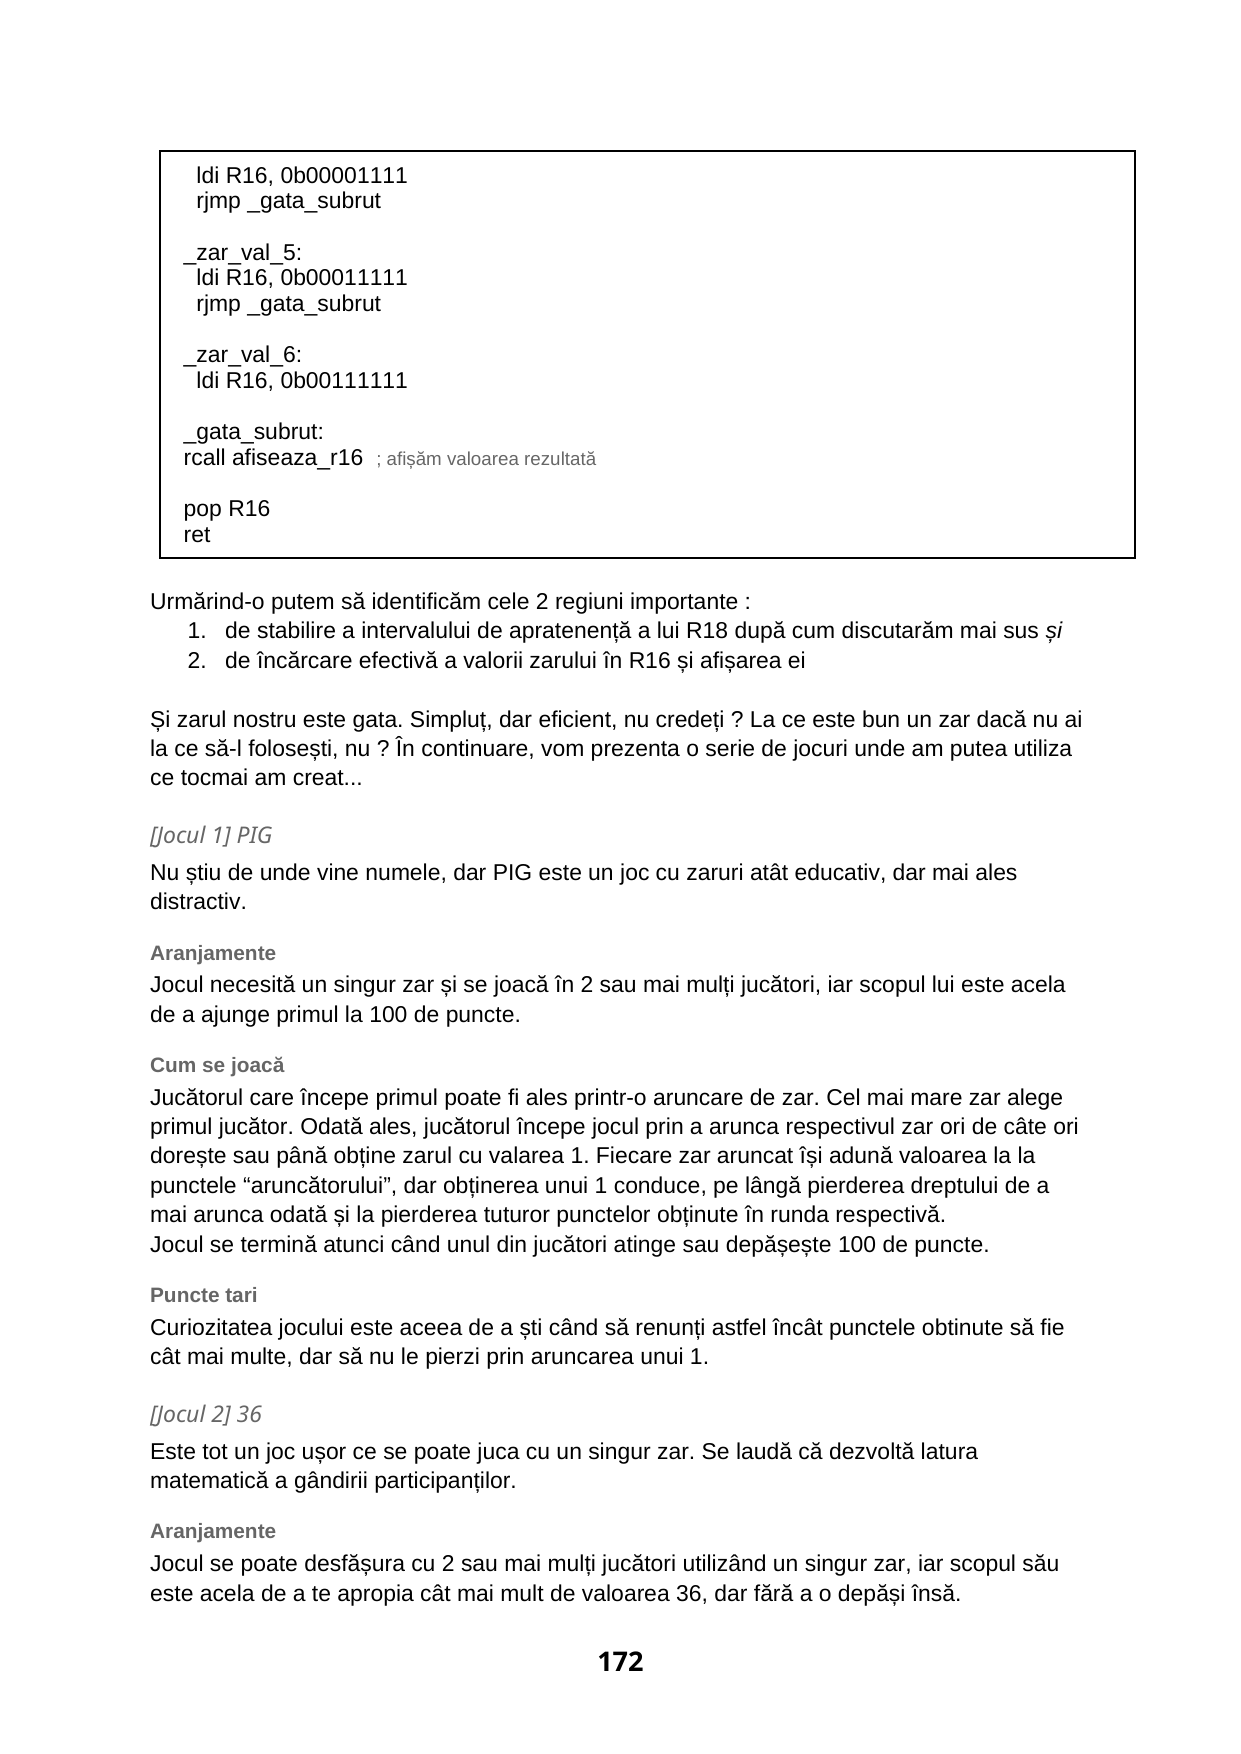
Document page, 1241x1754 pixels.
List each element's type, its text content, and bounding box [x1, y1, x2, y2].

subtitle Aranjamente [150, 1520, 1091, 1543]
text Curiozitatea jocului este aceea de a ști când să renunți astfel încât punctele obtinute să fie cât mai multe, dar să nu le pierzi prin aruncarea unui 1. [150, 1314, 1091, 1369]
subtitle Puncte tari [150, 1284, 1091, 1307]
list de încărcare efectivă a valorii zarului în R16 și afișarea ei [187, 647, 1091, 673]
text Jocul se termină atunci când unul din jucători atinge sau depășește 100 de puncte. [150, 1231, 1091, 1257]
subtitle Aranjamente [150, 941, 1091, 964]
subtitle [Jocul 1] PIG [150, 819, 1091, 851]
text Este tot un joc ușor ce se poate juca cu un singur zar. Se laudă că dezvoltă latura matematică a gândirii participanților. [150, 1438, 1091, 1493]
subtitle Cum se joacă [150, 1054, 1091, 1077]
text Jocul necesită un singur zar și se joacă în 2 sau mai mulți jucători, iar scopul lui este acela de a ajunge primul la 100 de puncte. [150, 972, 1091, 1027]
table_header ldi R16, 0b00001111 rjmp _gata_subrut _zar_val_5: ldi R16, 0b00011111 rjmp _gata_subrut _zar_val_6: ldi R16, 0b00111111 _gata_subrut: rcall afiseaza_r16 ; afișăm valoarea rezultată pop R16 ret [161, 152, 1134, 557]
text Nu știu de unde vine numele, dar PIG este un joc cu zaruri atât educativ, dar mai ales distractiv. [150, 859, 1091, 914]
text Urmărind-o putem să identificăm cele 2 regiuni importante : [150, 589, 1091, 614]
list de stabilire a intervalului de apratenență a lui R18 după cum discutarăm mai sus și [187, 618, 1091, 644]
text Jucătorul care începe primul poate fi ales printr-o aruncare de zar. Cel mai mare zar alege primul jucător. Odată ales, jucătorul începe jocul prin a arunca respectivul zar ori de câte ori dorește sau până obține zarul cu valarea 1. Fiecare zar aruncat își adună valoarea la la punctele “aruncătorului”, dar obținerea unui 1 conduce, pe lângă pierderea dreptului de a mai arunca odată și la pierderea tuturor punctelor obținute în runda respectivă. [150, 1084, 1091, 1228]
text Jocul se poate desfășura cu 2 sau mai mulți jucători utilizând un singur zar, iar scopul său este acela de a te apropia cât mai mult de valoarea 36, dar fără a o depăși însă. [150, 1551, 1091, 1606]
text Și zarul nostru este gata. Simpluț, dar eficient, nu credeți ? La ce este bun un zar dacă nu ai la ce să-l folosești, nu ? În continuare, vom prezenta o serie de jocuri unde am putea utiliza ce tocmai am creat... [150, 706, 1091, 791]
subtitle [Jocul 2] 36 [150, 1398, 1091, 1429]
